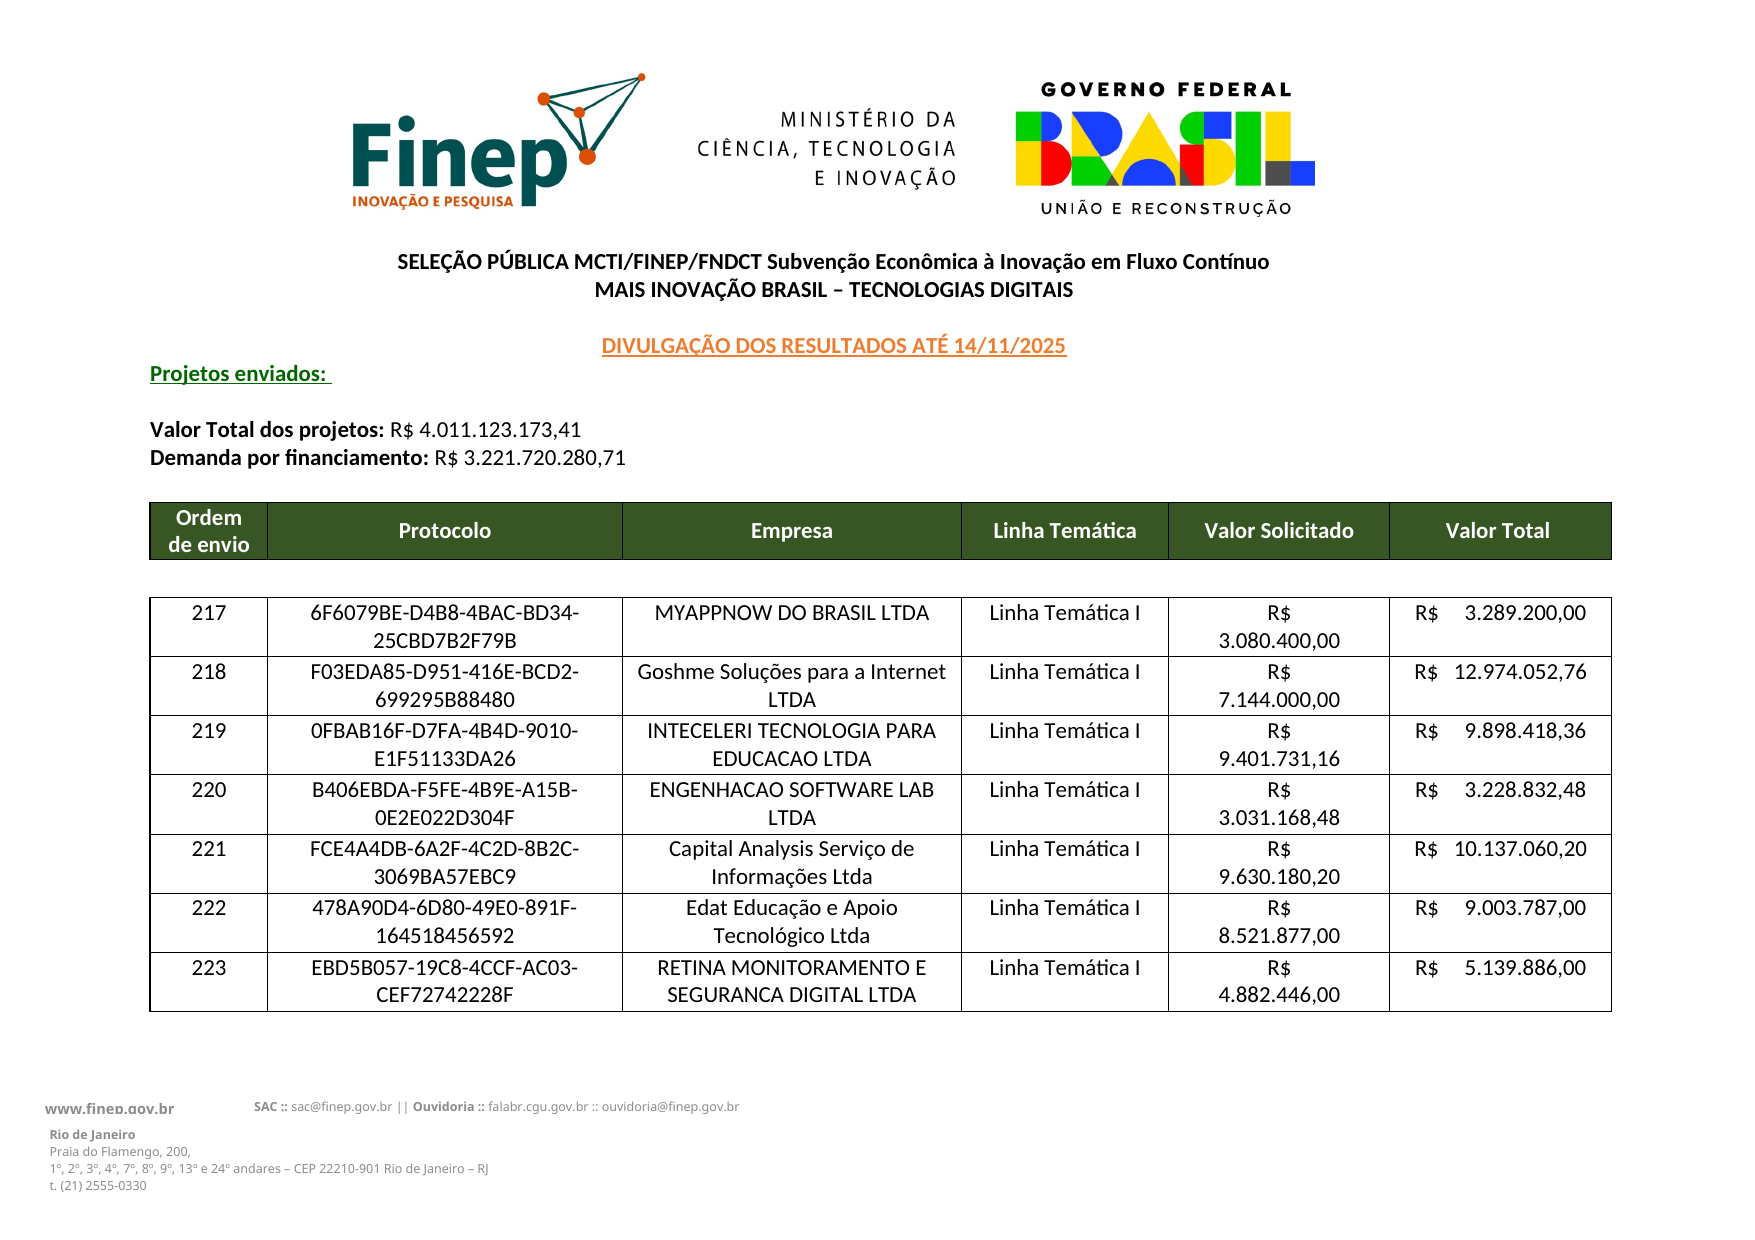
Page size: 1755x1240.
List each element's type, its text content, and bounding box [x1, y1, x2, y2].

table_cell Edat Educação e Apoio Tecnológico Ltda [623, 894, 961, 952]
table_cell Linha Temática I [962, 775, 1168, 833]
table_cell R$ 3.031.168,48 [1169, 775, 1389, 833]
table_cell Goshme Soluções para a Internet LTDA [623, 657, 961, 715]
table_cell 217 [151, 598, 267, 656]
table_cell EBD5B057-19C8-4CCF-AC03-CEF72742228F [268, 953, 622, 1011]
table_cell Linha Temática I [962, 657, 1168, 715]
table_cell R$ 12.974.052,76 [1390, 657, 1611, 715]
table_cell 220 [151, 775, 267, 833]
table_cell FCE4A4DB-6A2F-4C2D-8B2C-3069BA57EBC9 [268, 835, 622, 892]
table_cell RETINA MONITORAMENTO E SEGURANCA DIGITAL LTDA [623, 953, 961, 1011]
table_cell R$ 4.882.446,00 [1169, 953, 1389, 1011]
table_cell 219 [151, 716, 267, 774]
table_cell R$ 9.003.787,00 [1390, 894, 1611, 952]
table_cell INTECELERI TECNOLOGIA PARA EDUCACAO LTDA [623, 716, 961, 774]
table_cell R$ 9.630.180,20 [1169, 835, 1389, 892]
table_cell R$ 5.139.886,00 [1390, 953, 1611, 1011]
table_cell R$ 9.401.731,16 [1169, 716, 1389, 774]
table_cell 223 [151, 953, 267, 1011]
table_cell Linha Temática I [962, 835, 1168, 892]
table_cell ENGENHACAO SOFTWARE LAB LTDA [623, 775, 961, 833]
table_cell 221 [151, 835, 267, 892]
table_cell F03EDA85-D951-416E-BCD2-699295B88480 [268, 657, 622, 715]
table_cell Linha Temática I [962, 894, 1168, 952]
table_cell 6F6079BE-D4B8-4BAC-BD34-25CBD7B2F79B [268, 598, 622, 656]
table_cell B406EBDA-F5FE-4B9E-A15B-0E2E022D304F [268, 775, 622, 833]
table_cell 478A90D4-6D80-49E0-891F-164518456592 [268, 894, 622, 952]
table_cell 222 [151, 894, 267, 952]
table_cell R$ 9.898.418,36 [1390, 716, 1611, 774]
table_cell 218 [151, 657, 267, 715]
table_cell R$ 3.289.200,00 [1390, 598, 1611, 656]
table_cell R$ 3.228.832,48 [1390, 775, 1611, 833]
table_cell Linha Temática I [962, 953, 1168, 1011]
table_cell R$ 7.144.000,00 [1169, 657, 1389, 715]
table_cell Linha Temática I [962, 716, 1168, 774]
table_cell 0FBAB16F-D7FA-4B4D-9010-E1F51133DA26 [268, 716, 622, 774]
table_cell R$ 3.080.400,00 [1169, 598, 1389, 656]
table_cell R$ 8.521.877,00 [1169, 894, 1389, 952]
table_cell MYAPPNOW DO BRASIL LTDA [623, 598, 961, 656]
table_cell Capital Analysis Serviço de Informações Ltda [623, 835, 961, 892]
table_cell R$ 10.137.060,20 [1390, 835, 1611, 892]
table_cell Linha Temática I [962, 598, 1168, 656]
